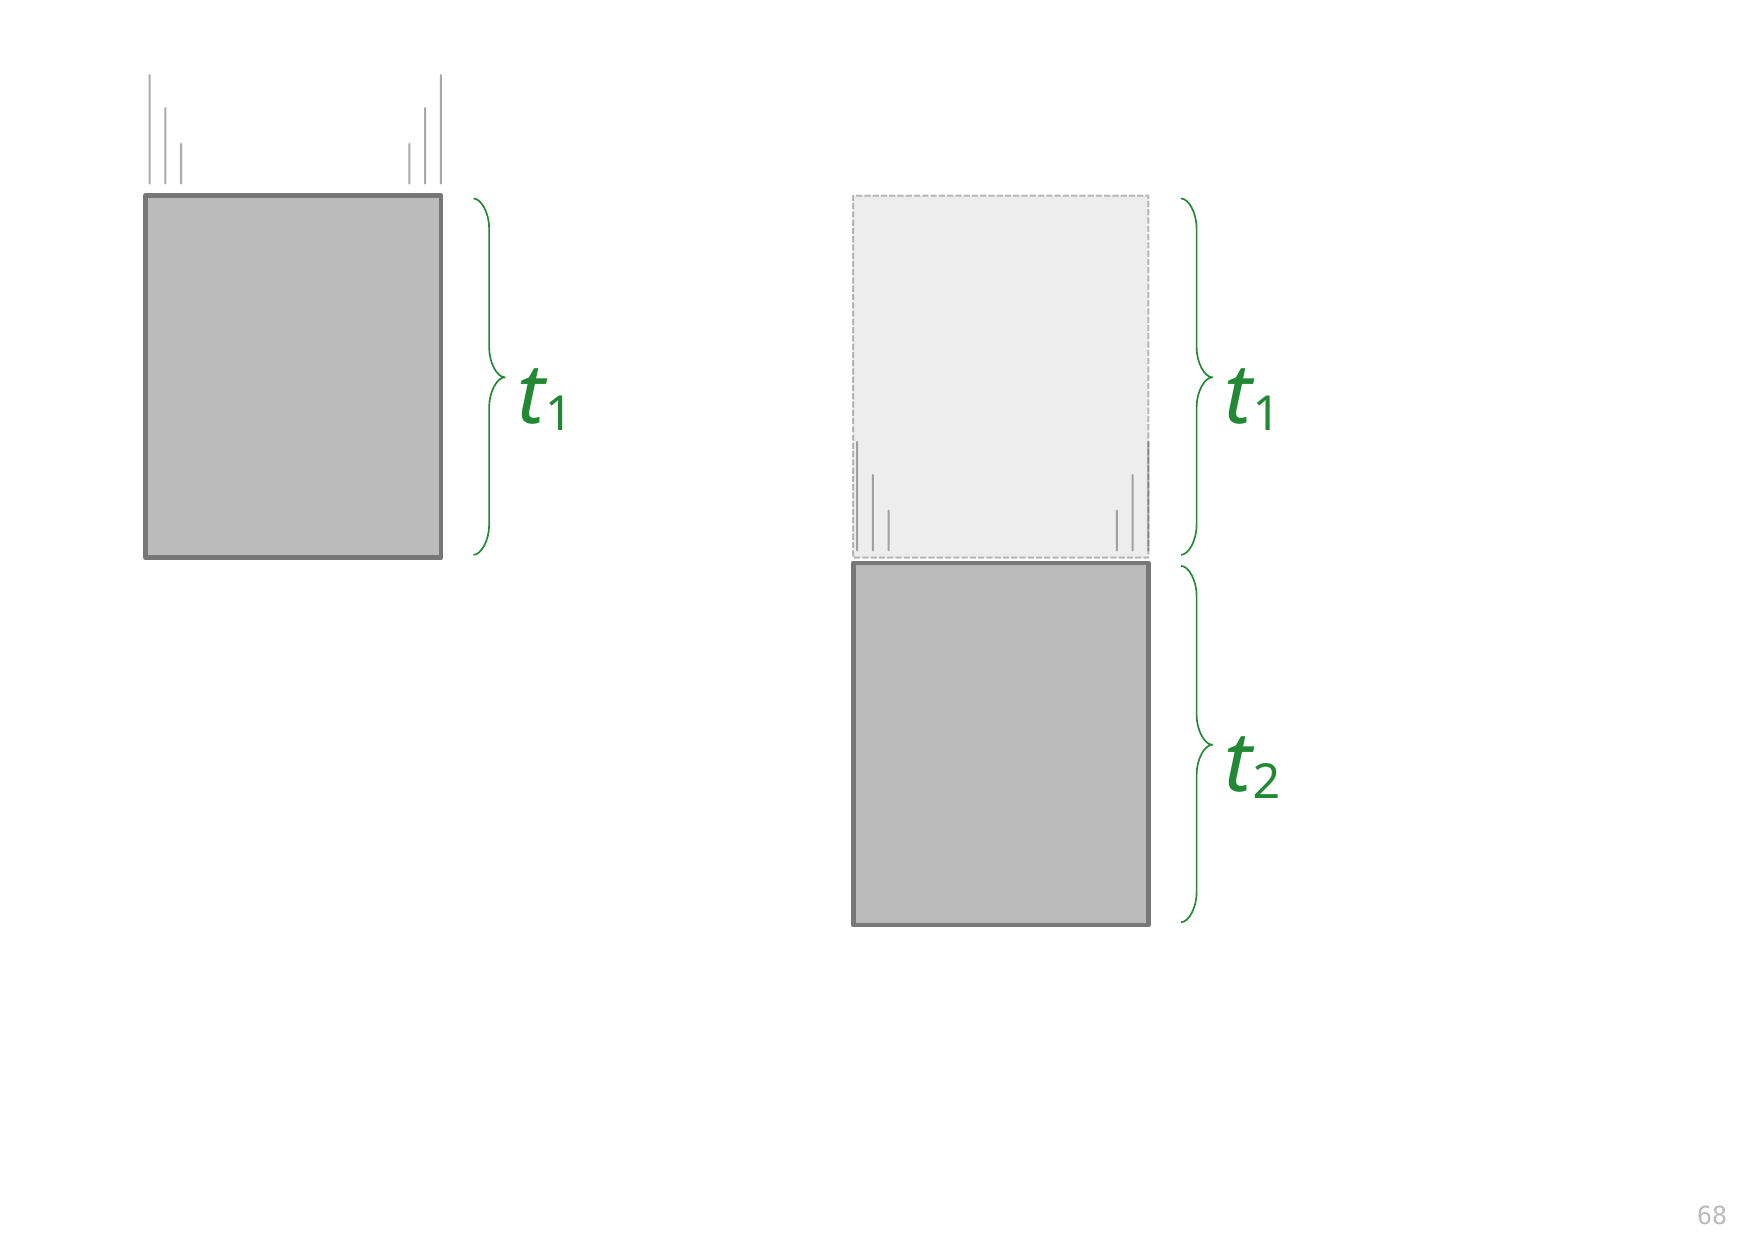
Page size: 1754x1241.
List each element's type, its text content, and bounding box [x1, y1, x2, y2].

text_box t1 [502, 327, 585, 426]
text_box t1 [1209, 327, 1292, 426]
text_box t2 [1209, 695, 1292, 794]
text_box [145, 195, 441, 558]
text_box [853, 563, 1149, 926]
text_box [853, 195, 1149, 558]
